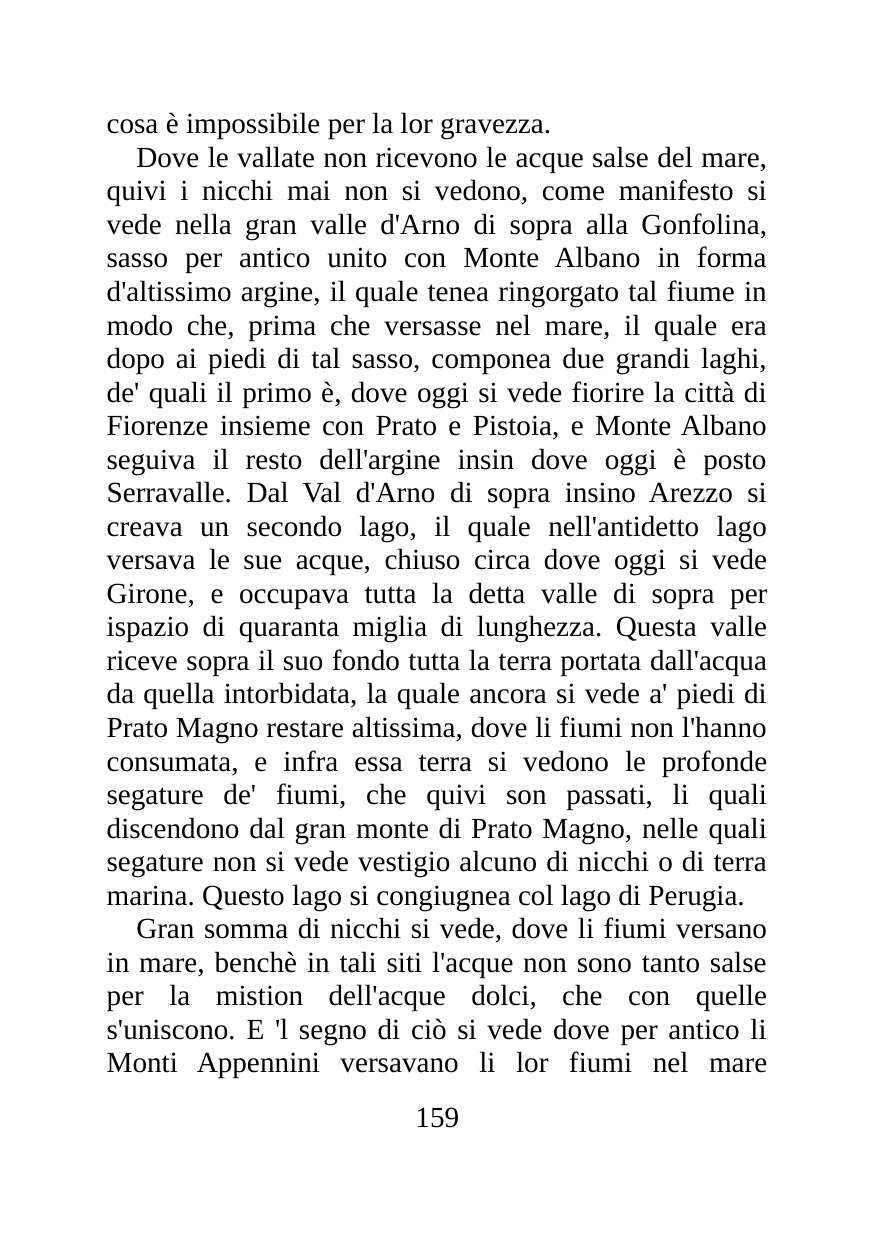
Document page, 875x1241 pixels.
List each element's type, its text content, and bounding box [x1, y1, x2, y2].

text Gran somma di nicchi si vede, dove li fiumi versano in mare, benchè in tali siti l'acque non sono tanto salse per la mistion dell'acque dolci, che con quelle s'uniscono. E 'l segno di ciò si vede dove per antico li Monti Appennini versavano li lor fiumi nel mare [106, 911, 768, 1079]
text cosa è impossibile per la lor gravezza. [106, 106, 768, 140]
text Dove le vallate non ricevono le acque salse del mare, quivi i nicchi mai non si vedono, come manifesto si vede nella gran valle d'Arno di sopra alla Gonfolina, sasso per antico unito con Monte Albano in forma d'altissimo argine, il quale tenea ringorgato tal fiume in modo che, prima che versasse nel mare, il quale era dopo ai piedi di tal sasso, componea due grandi laghi, de' quali il primo è, dove oggi si vede fiorire la città di Fiorenze insieme con Prato e Pistoia, e Monte Albano seguiva il resto dell'argine insin dove oggi è posto Serravalle. Dal Val d'Arno di sopra insino Arezzo si creava un secondo lago, il quale nell'antidetto lago versava le sue acque, chiuso circa dove oggi si vede Girone, e occupava tutta la detta valle di sopra per ispazio di quaranta miglia di lunghezza. Questa valle riceve sopra il suo fondo tutta la terra portata dall'acqua da quella intorbidata, la quale ancora si vede a' piedi di Prato Magno restare altissima, dove li fiumi non l'hanno consumata, e infra essa terra si vedono le profonde segature de' fiumi, che quivi son passati, li quali discendono dal gran monte di Prato Magno, nelle quali segature non si vede vestigio alcuno di nicchi o di terra marina. Questo lago si congiugnea col lago di Perugia. [106, 140, 768, 911]
